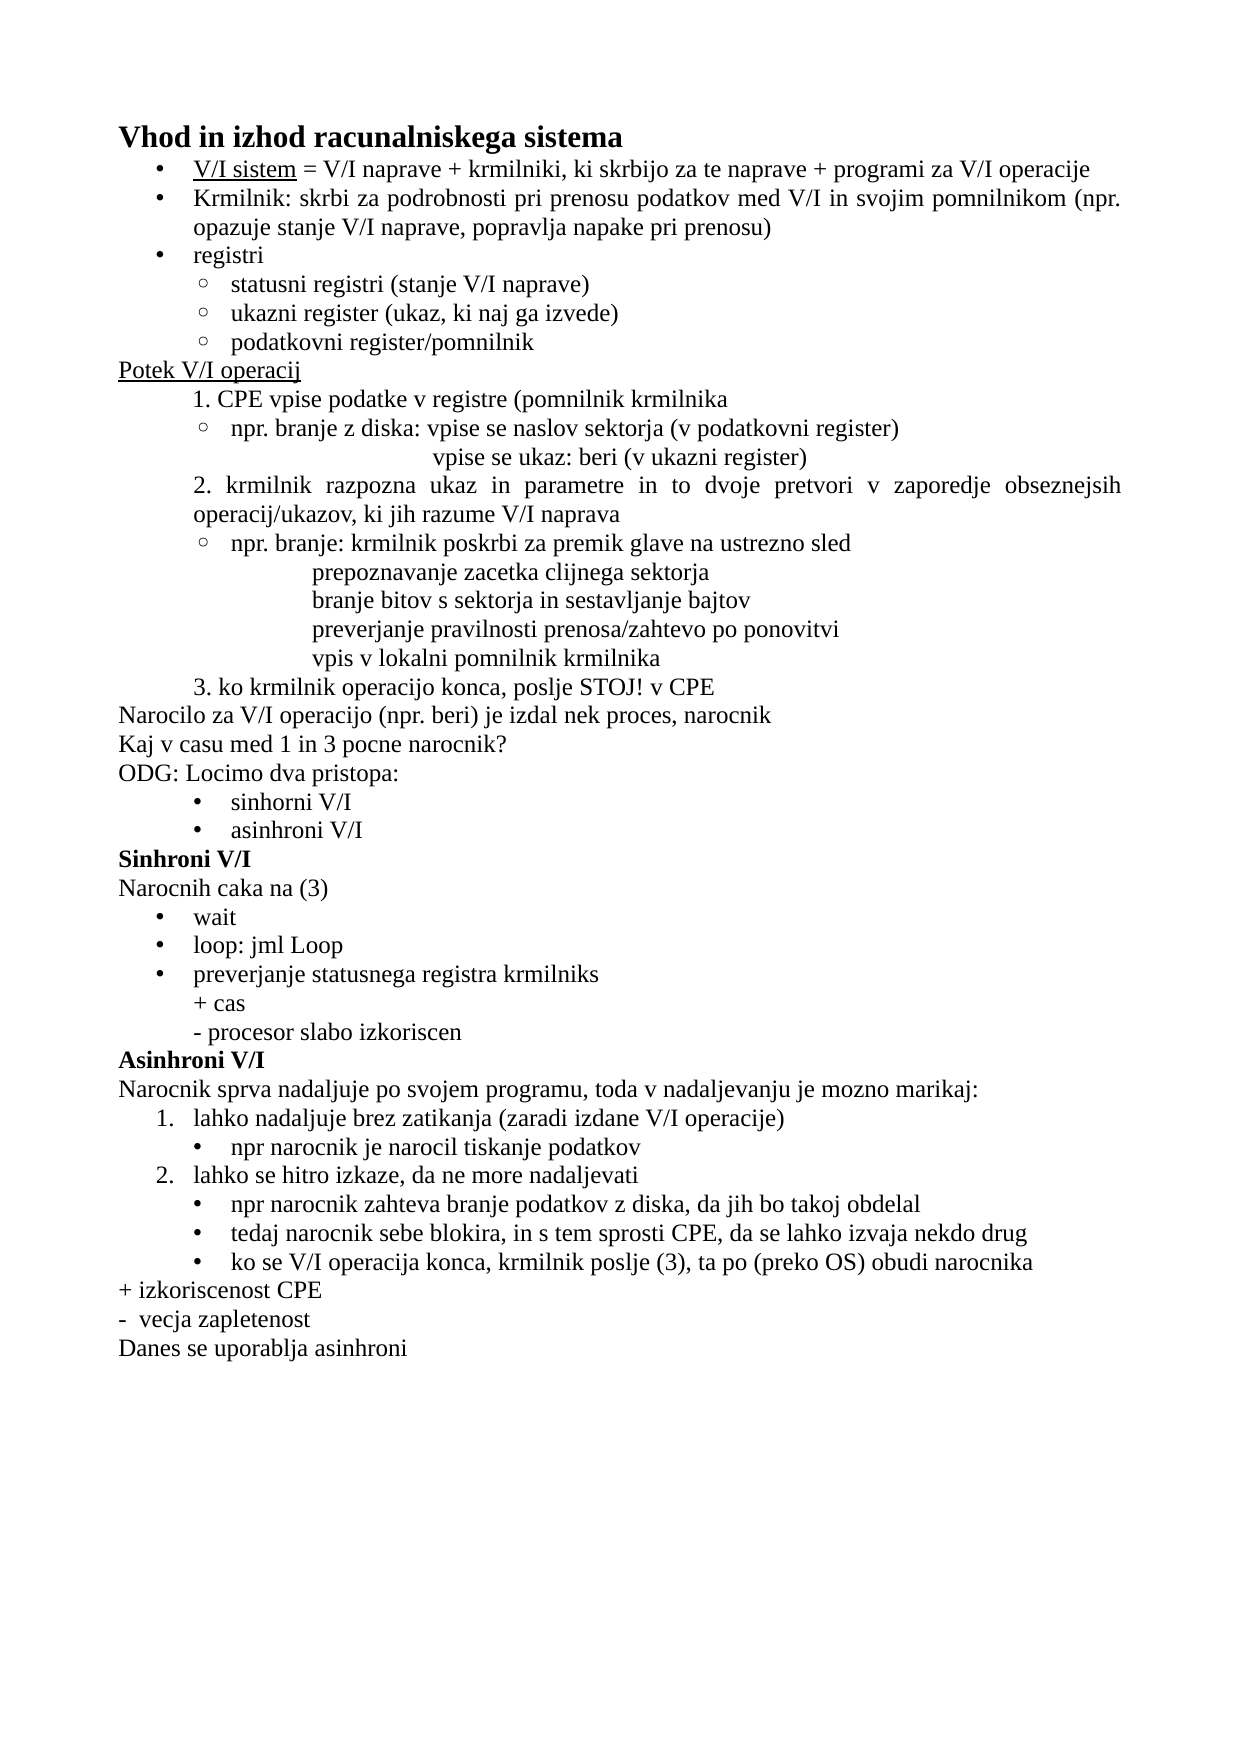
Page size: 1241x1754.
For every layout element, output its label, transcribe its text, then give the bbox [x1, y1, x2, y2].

list loop: jml Loop [156, 930, 1122, 959]
list 2. krmilnik razpozna ukaz in parametre in to dvoje pretvori v zaporedje obseznejsih operacij/ukazov, ki jih razume V/I naprava [156, 470, 1122, 528]
list prepoznavanje zacetka clijnega sektorja [268, 557, 1122, 585]
list npr. branje: krmilnik poskrbi za premik glave na ustrezno sled [193, 528, 1122, 557]
list npr. branje z diska: vpise se naslov sektorja (v podatkovni register) [193, 413, 1122, 442]
text Danes se uporablja asinhroni [118, 1333, 1122, 1362]
list 3. ko krmilnik operacijo konca, poslje STOJ! v CPE [156, 672, 1122, 700]
text ODG: Locimo dva pristopa: [118, 758, 1122, 787]
list branje bitov s sektorja in sestavljanje bajtov [268, 585, 1122, 614]
list Krmilnik: skrbi za podrobnosti pri prenosu podatkov med V/I in svojim pomnilnikom (npr. opazuje stanje V/I naprave, popravlja napake pri prenosu) [156, 183, 1122, 240]
list + cas [156, 988, 1122, 1017]
list preverjanje statusnega registra krmilniks [156, 959, 1122, 988]
list - procesor slabo izkoriscen [156, 1017, 1122, 1045]
text Potek V/I operacij [118, 355, 1122, 384]
text + izkoriscenost CPE [118, 1275, 1122, 1304]
text - vecja zapletenost [118, 1304, 1122, 1333]
list podatkovni register/pomnilnik [193, 327, 1122, 355]
text Vhod in izhod racunalniskega sistema [118, 118, 1122, 154]
text 1. CPE vpise podatke v registre (pomnilnik krmilnika [118, 384, 1122, 413]
list tedaj narocnik sebe blokira, in s tem sprosti CPE, da se lahko izvaja nekdo drug [193, 1218, 1122, 1247]
list ukazni register (ukaz, ki naj ga izvede) [193, 298, 1122, 327]
list lahko nadaljuje brez zatikanja (zaradi izdane V/I operacije) [156, 1103, 1122, 1132]
list vpis v lokalni pomnilnik krmilnika [268, 643, 1122, 672]
text Asinhroni V/I [118, 1045, 1122, 1074]
list V/I sistem = V/I naprave + krmilniki, ki skrbijo za te naprave + programi za V/I operacije [156, 154, 1122, 183]
list npr narocnik je narocil tiskanje podatkov [193, 1132, 1122, 1160]
list statusni registri (stanje V/I naprave) [193, 269, 1122, 298]
list ko se V/I operacija konca, krmilnik poslje (3), ta po (preko OS) obudi narocnika [193, 1247, 1122, 1275]
list sinhorni V/I [193, 787, 1122, 815]
list lahko se hitro izkaze, da ne more nadaljevati [156, 1160, 1122, 1189]
list registri [156, 240, 1122, 269]
text vpise se ukaz: beri (v ukazni register) [118, 442, 1122, 470]
list asinhroni V/I [193, 815, 1122, 844]
text Narocilo za V/I operacijo (npr. beri) je izdal nek proces, narocnik [118, 700, 1122, 729]
text Sinhroni V/I [118, 844, 1122, 873]
text Narocnik sprva nadaljuje po svojem programu, toda v nadaljevanju je mozno marikaj: [118, 1074, 1122, 1103]
text Kaj v casu med 1 in 3 pocne narocnik? [118, 729, 1122, 758]
list wait [156, 902, 1122, 930]
text Narocnih caka na (3) [118, 873, 1122, 902]
list preverjanje pravilnosti prenosa/zahtevo po ponovitvi [268, 614, 1122, 643]
list npr narocnik zahteva branje podatkov z diska, da jih bo takoj obdelal [193, 1189, 1122, 1218]
